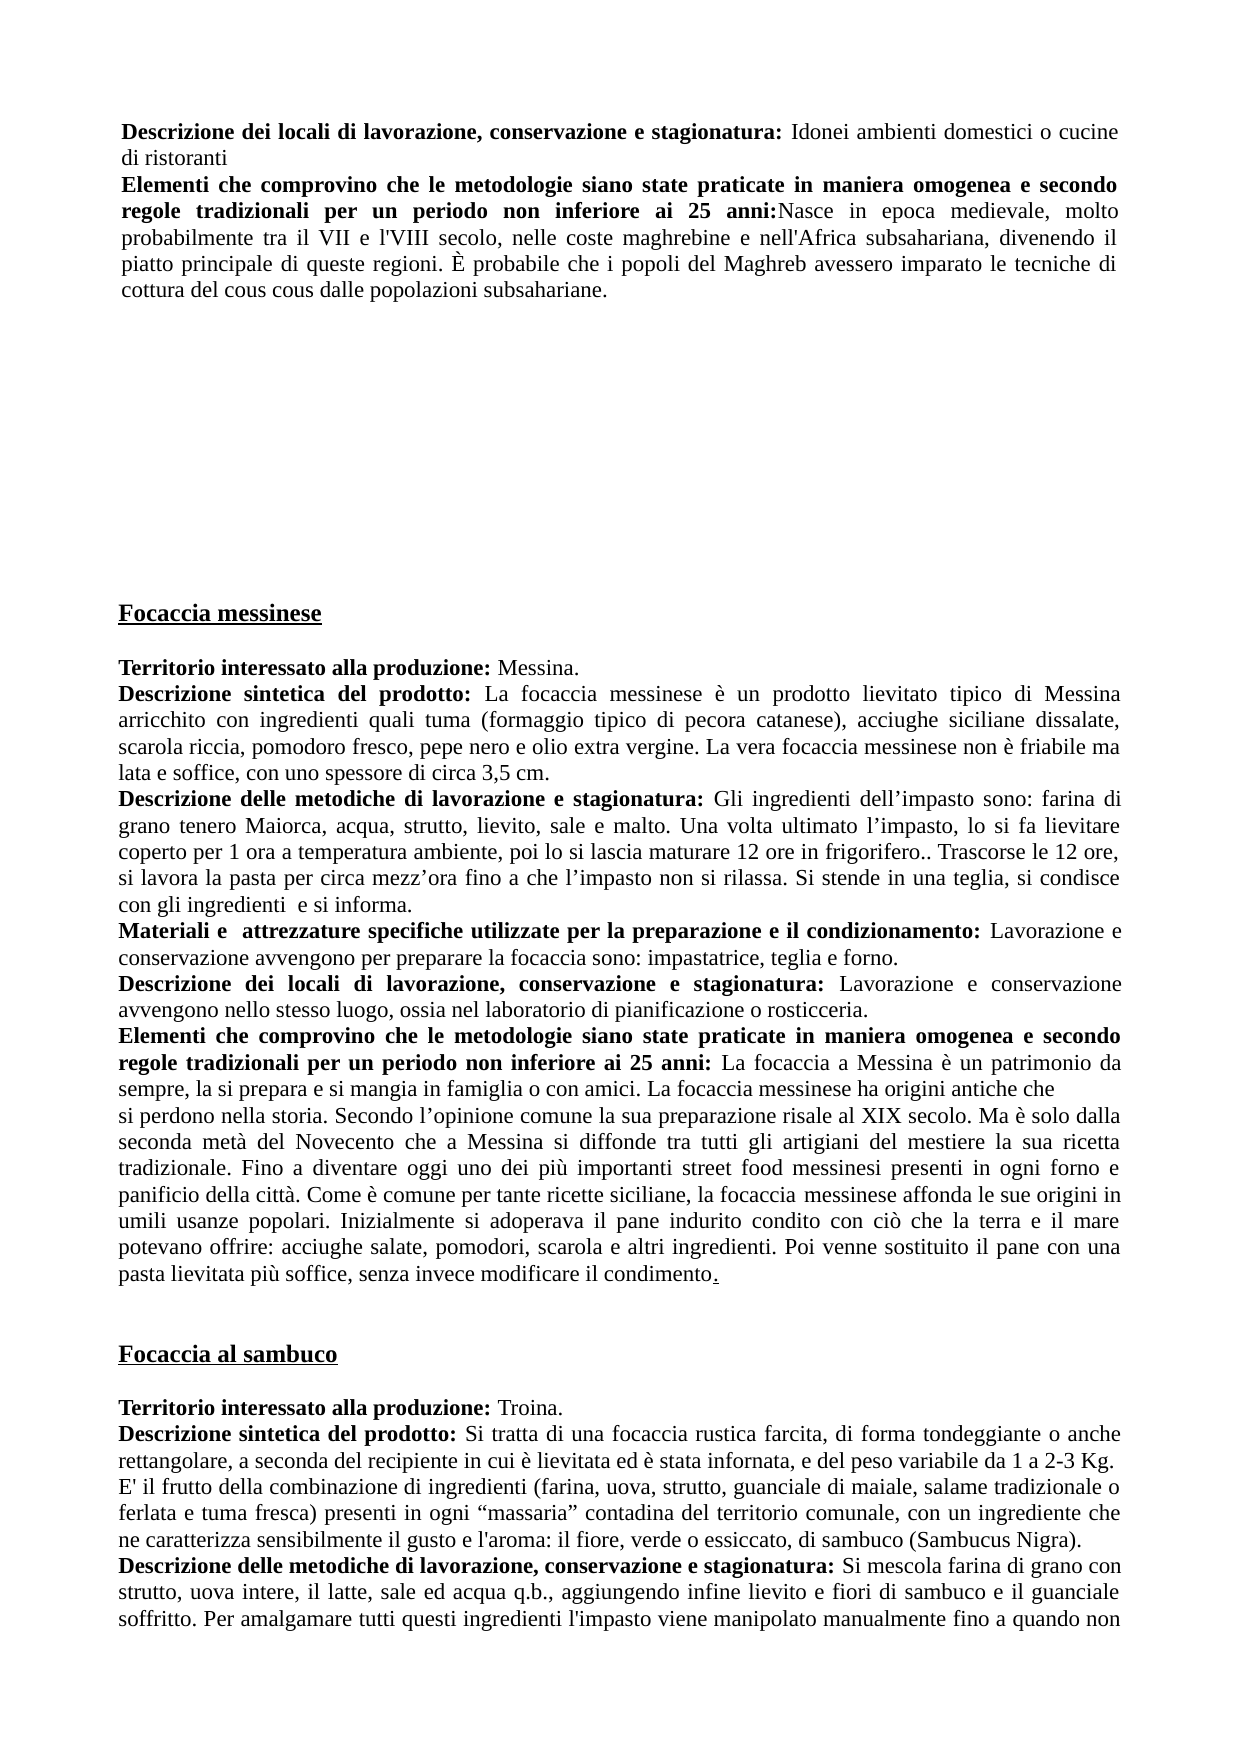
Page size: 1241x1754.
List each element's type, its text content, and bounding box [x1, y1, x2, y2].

text Descrizione delle metodiche di lavorazione, conservazione e stagionatura: Si mescola farina di grano con strutto, uova intere, il latte, sale ed acqua q.b., aggiungendo infine lievito e fiori di sambuco e il guanciale soffritto. Per amalgamare tutti questi ingredienti l'impasto viene manipolato manualmente fino a quando non [118, 1552, 1122, 1631]
text E' il frutto della combinazione di ingredienti (farina, uova, strutto, guanciale di maiale, salame tradizionale o ferlata e tuma fresca) presenti in ogni “massaria” contadina del territorio comunale, con un ingrediente che ne caratterizza sensibilmente il gusto e l'aroma: il fiore, verde o essiccato, di sambuco (Sambucus Nigra). [118, 1473, 1122, 1552]
text Descrizione sintetica del prodotto: La focaccia messinese è un prodotto lievitato tipico di Messina arricchito con ingredienti quali tuma (formaggio tipico di pecora catanese), acciughe siciliane dissalate, scarola riccia, pomodoro fresco, pepe nero e olio extra vergine. La vera focaccia messinese non è friabile ma lata e soffice, con uno spessore di circa 3,5 cm. [118, 680, 1122, 785]
text si perdono nella storia. Secondo l’opinione comune la sua preparazione risale al XIX secolo. Ma è solo dalla seconda metà del Novecento che a Messina si diffonde tra tutti gli artigiani del mestiere la sua ricetta tradizionale. Fino a diventare oggi uno dei più importanti street food messinesi presenti in ogni forno e panificio della città. Come è comune per tante ricette siciliane, la focaccia messinese affonda le sue origini in umili usanze popolari. Inizialmente si adoperava il pane indurito condito con ciò che la terra e il mare potevano offrire: acciughe salate, pomodori, scarola e altri ingredienti. Poi venne sostituito il pane con una pasta lievitata più soffice, senza invece modificare il condimento. [118, 1102, 1122, 1286]
text Descrizione delle metodiche di lavorazione e stagionatura: Gli ingredienti dell’impasto sono: farina di grano tenero Maiorca, acqua, strutto, lievito, sale e malto. Una volta ultimato l’impasto, lo si fa lievitare coperto per 1 ora a temperatura ambiente, poi lo si lascia maturare 12 ore in frigorifero.. Trascorse le 12 ore, si lavora la pasta per circa mezz’ora fino a che l’impasto non si rilassa. Si stende in una teglia, si condisce con gli ingredienti e si informa. [118, 785, 1122, 917]
text Descrizione dei locali di lavorazione, conservazione e stagionatura: Idonei ambienti domestici o cucine di ristoranti [121, 118, 1119, 171]
text Elementi che comprovino che le metodologie siano state praticate in maniera omogenea e secondo regole tradizionali per un periodo non inferiore ai 25 anni: La focaccia a Messina è un patrimonio da sempre, la si prepara e si mangia in famiglia o con amici. La focaccia messinese ha origini antiche che [118, 1023, 1122, 1102]
text Descrizione dei locali di lavorazione, conservazione e stagionatura: Lavorazione e conservazione avvengono nello stesso luogo, ossia nel laboratorio di pianificazione o rosticceria. [118, 970, 1122, 1023]
text Focaccia al sambuco [118, 1339, 1122, 1368]
text Territorio interessato alla produzione: Troina. [118, 1394, 1122, 1420]
text Focaccia messinese [118, 598, 1122, 627]
text Elementi che comprovino che le metodologie siano state praticate in maniera omogenea e secondo regole tradizionali per un periodo non inferiore ai 25 anni:Nasce in epoca medievale, molto probabilmente tra il VII e l'VIII secolo, nelle coste maghrebine e nell'Africa subsahariana, divenendo il piatto principale di queste regioni. È probabile che i popoli del Maghreb avessero imparato le tecniche di cottura del cous cous dalle popolazioni subsahariane. [121, 171, 1119, 303]
text Descrizione sintetica del prodotto: Si tratta di una focaccia rustica farcita, di forma tondeggiante o anche rettangolare, a seconda del recipiente in cui è lievitata ed è stata infornata, e del peso variabile da 1 a 2-3 Kg. [118, 1420, 1122, 1473]
text Territorio interessato alla produzione: Messina. [118, 654, 1122, 680]
text Materiali e attrezzature specifiche utilizzate per la preparazione e il condizionamento: Lavorazione e conservazione avvengono per preparare la focaccia sono: impastatrice, teglia e forno. [118, 917, 1122, 970]
